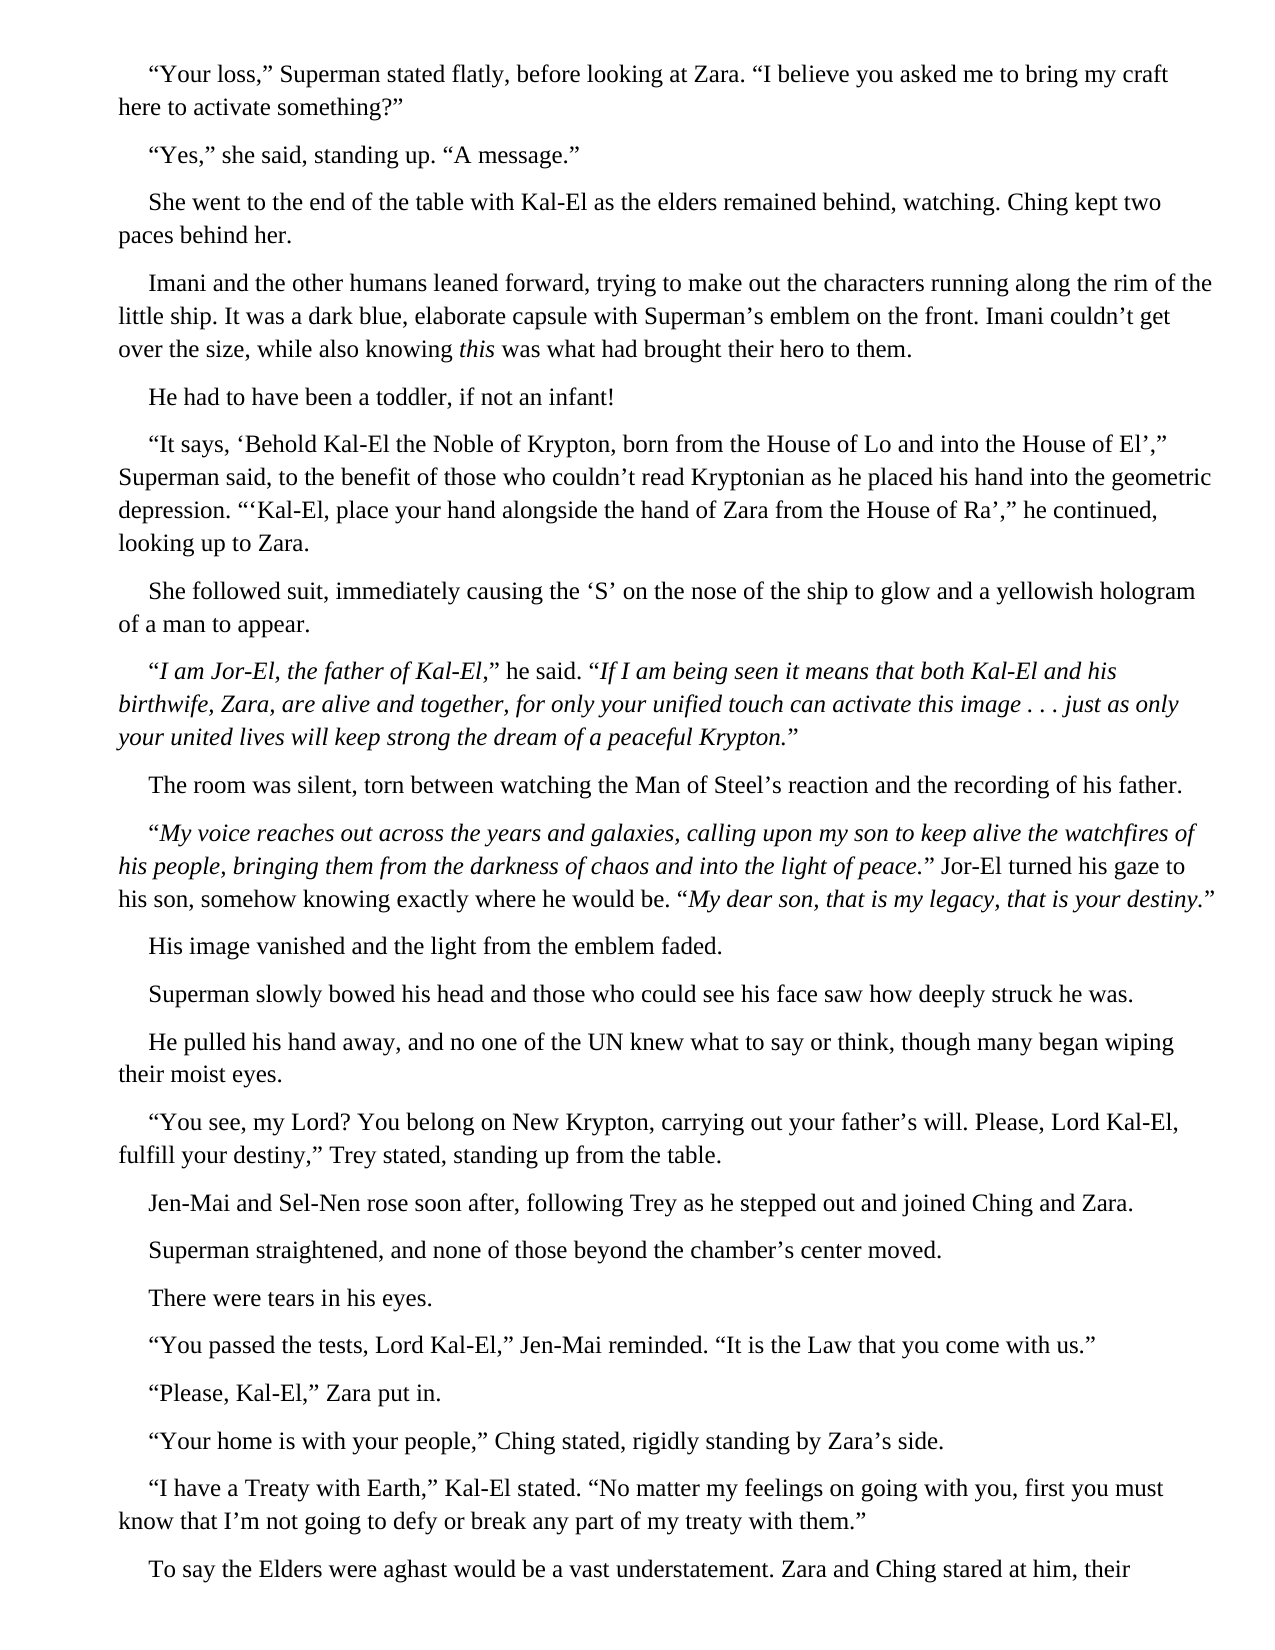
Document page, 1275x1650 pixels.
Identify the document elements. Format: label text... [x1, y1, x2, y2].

text To say the Elders were aghast would be a vast understatement. Zara and Ching stared at him, their [118, 1554, 1216, 1583]
text “Your home is with your people,” Ching stated, rigidly standing by Zara’s side. [118, 1426, 1216, 1454]
text Superman straightened, and none of those beyond the chamber’s center moved. [118, 1235, 1216, 1264]
text “Yes,” she said, standing up. “A message.” [118, 140, 1216, 168]
text Superman slowly bowed his head and those who could see his face saw how deeply struck he was. [118, 979, 1216, 1008]
text She followed suit, immediately causing the ‘S’ on the nose of the ship to glow and a yellowish hologram of a man to appear. [118, 576, 1216, 638]
text “You passed the tests, Lord Kal-El,” Jen-Mai reminded. “It is the Law that you come with us.” [118, 1331, 1216, 1359]
text “I have a Treaty with Earth,” Kal-El stated. “No matter my feelings on going with you, first you must know that I’m not going to defy or break any part of my treaty with them.” [118, 1473, 1216, 1535]
text “You see, my Lord? You belong on New Krypton, carrying out your father’s will. Please, Lord Kal-El, fulfill your destiny,” Trey stated, standing up from the table. [118, 1107, 1216, 1169]
text She went to the end of the table with Kal-El as the elders remained behind, watching. Ching kept two paces behind her. [118, 187, 1216, 249]
text “I am Jor-El, the father of Kal-El,” he said. “If I am being seen it means that both Kal-El and his birthwife, Zara, are alive and together, for only your unified touch can activate this image . . . just as only your united lives will keep strong the dream of a peaceful Krypton.” [118, 656, 1216, 751]
text “My voice reaches out across the years and galaxies, calling upon my son to keep alive the watchfires of his people, bringing them from the darkness of chaos and into the light of peace.” Jor-El turned his gaze to his son, somehow knowing exactly where he would be. “My dear son, that is my legacy, that is your destiny.” [118, 818, 1216, 912]
text There were tears in his eyes. [118, 1283, 1216, 1312]
text The room was silent, torn between watching the Man of Steel’s reaction and the recording of his father. [118, 770, 1216, 799]
text Jen-Mai and Sel-Nen rose soon after, following Trey as he stepped out and joined Ching and Zara. [118, 1188, 1216, 1217]
text “Your loss,” Superman stated flatly, before looking at Zara. “I believe you asked me to bring my craft here to activate something?” [118, 59, 1216, 121]
text His image vanished and the light from the emblem faded. [118, 931, 1216, 960]
text He had to have been a toddler, if not an infant! [118, 382, 1216, 410]
text He pulled his hand away, and no one of the UN knew what to say or think, though many began wiping their moist eyes. [118, 1027, 1216, 1088]
text “It says, ‘Behold Kal-El the Noble of Krypton, born from the House of Lo and into the House of El’,” Superman said, to the benefit of those who couldn’t read Kryptonian as he placed his hand into the geometric depression. “‘Kal-El, place your hand alongside the hand of Zara from the House of Ra’,” he continued, looking up to Zara. [118, 429, 1216, 557]
text “Please, Kal-El,” Zara put in. [118, 1378, 1216, 1407]
text Imani and the other humans leaned forward, trying to make out the characters running along the rim of the little ship. It was a dark blue, elaborate capsule with Superman’s emblem on the front. Imani couldn’t get over the size, while also knowing this was what had brought their hero to them. [118, 268, 1216, 363]
